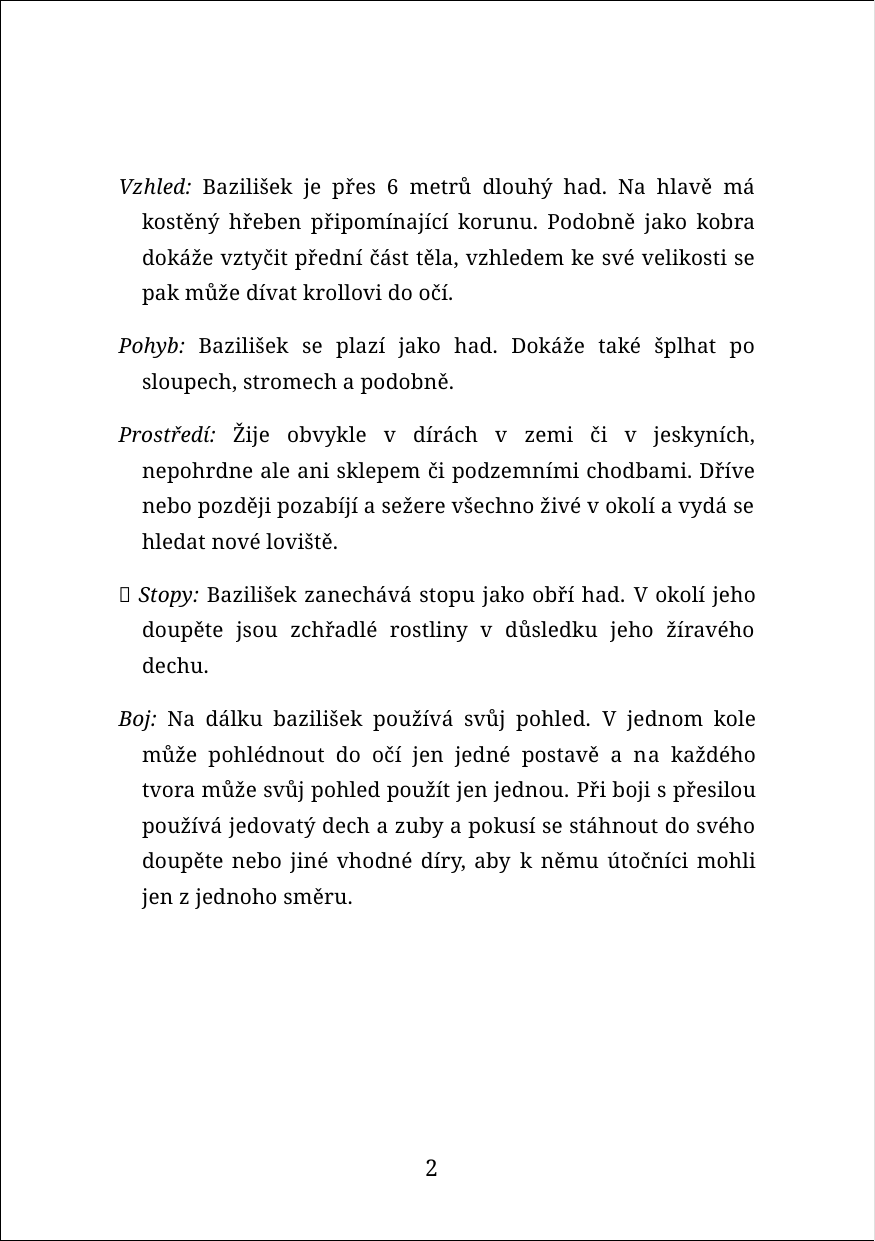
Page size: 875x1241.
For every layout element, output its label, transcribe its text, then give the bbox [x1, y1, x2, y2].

text 👣 Stopy: Bazilišek zanechává stopu jako obří had. V okolí jeho doupěte jsou zchřadlé rostliny v důsledku jeho žíravého dechu. [118, 580, 756, 679]
text Prostředí: Žije obvykle v dírách v zemi či v jeskyních, nepohrdne ale ani sklepem či podzemními chodbami. Dříve nebo později pozabíjí a sežere všechno živé v okolí a vydá se hledat nové loviště. [118, 420, 756, 555]
text Pohyb: Bazilišek se plazí jako had. Dokáže také šplhat po sloupech, stromech a podobně. [118, 332, 756, 396]
text Vzhled: Bazilišek je přes 6 metrů dlouhý had. Na hlavě má kostěný hřeben připomínající korunu. Podobně jako kobra dokáže vztyčit přední část těla, vzhledem ke své velikosti se pak může dívat krollovi do očí. [118, 172, 756, 307]
text Boj: Na dálku bazilišek používá svůj pohled. V jednom kole může pohlédnout do očí jen jedné postavě a na každého tvora může svůj pohled použít jen jednou. Při boji s přesilou používá jedovatý dech a zuby a pokusí se stáhnout do svého doupěte nebo jiné vhodné díry, aby k němu útočníci mohli jen z jednoho směru. [118, 704, 756, 910]
